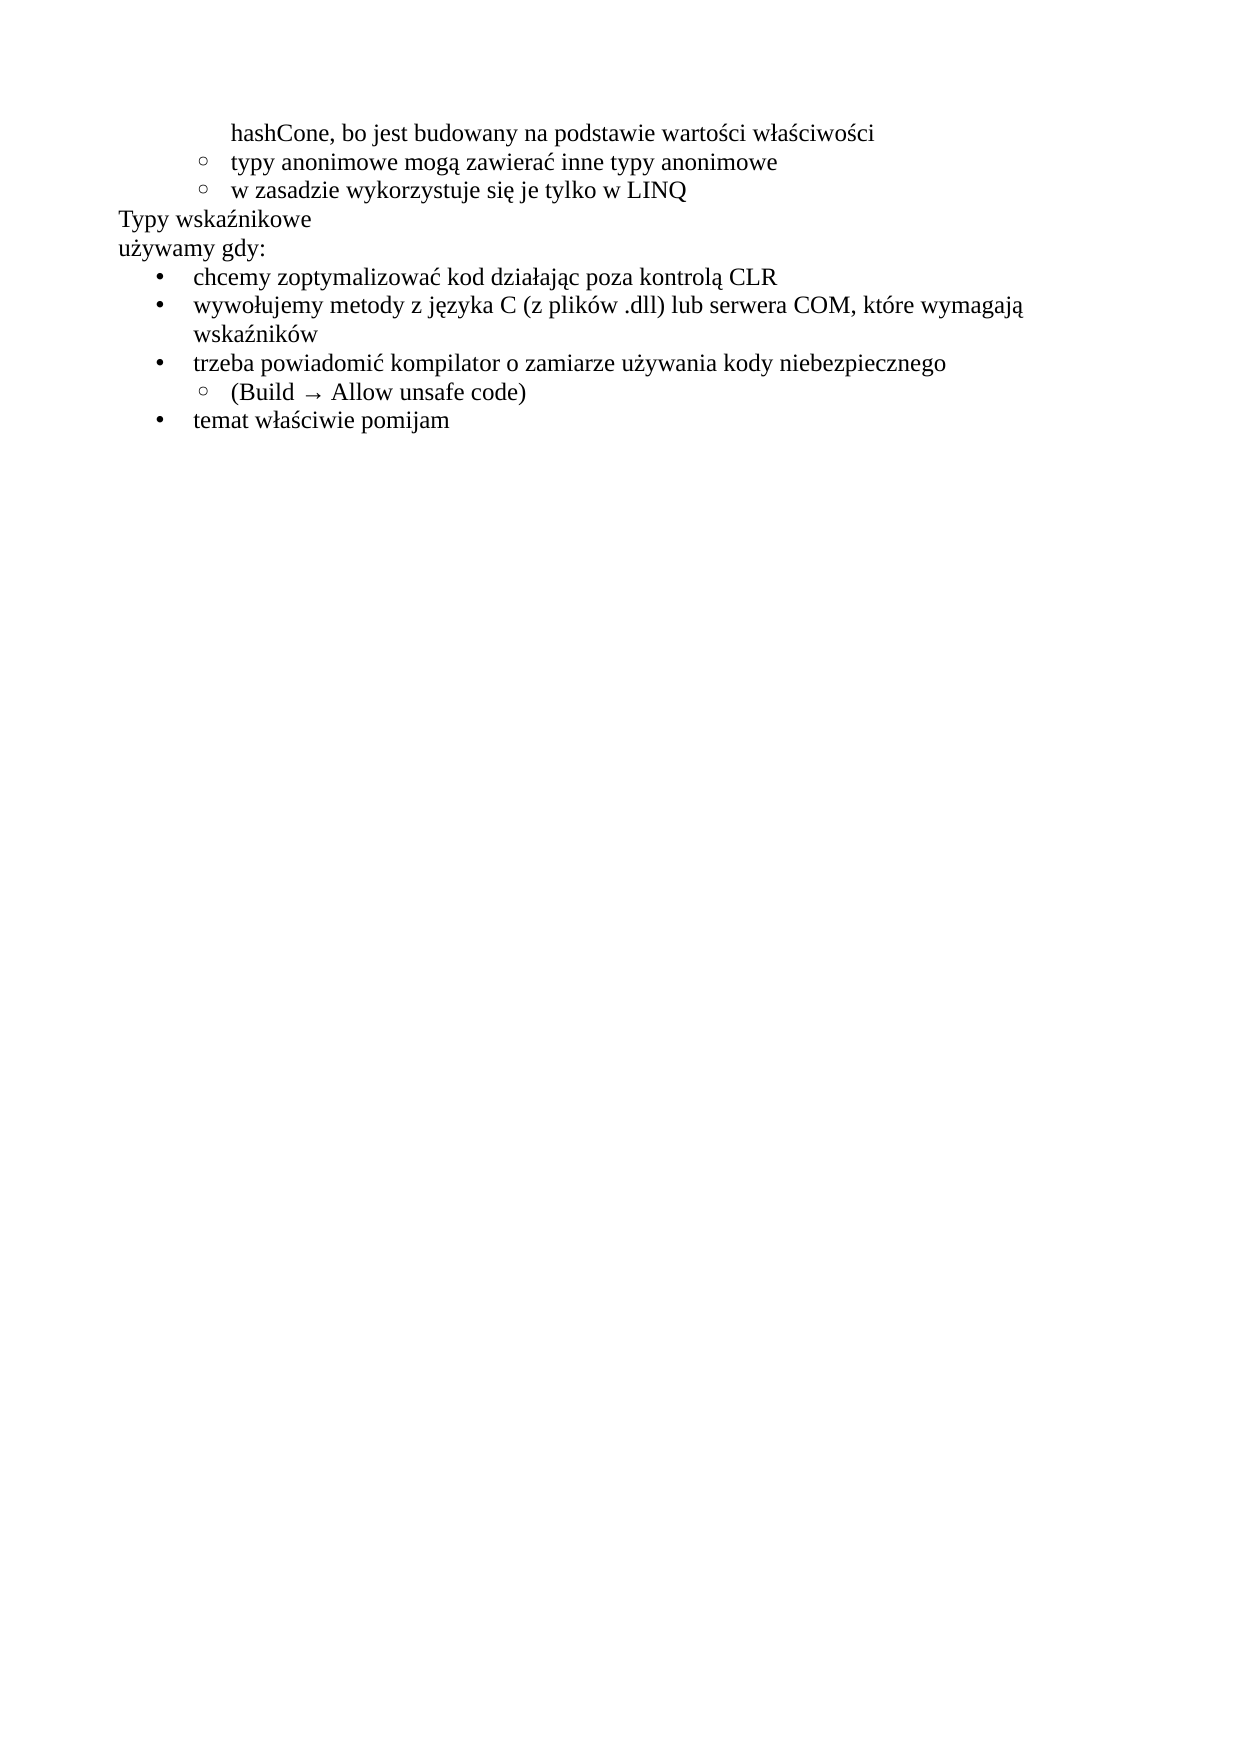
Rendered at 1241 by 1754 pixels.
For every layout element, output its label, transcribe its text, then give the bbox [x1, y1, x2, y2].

list trzeba powiadomić kompilator o zamiarze używania kody niebezpiecznego [156, 348, 1122, 377]
text używamy gdy: [118, 233, 1122, 262]
list hashCone, bo jest budowany na podstawie wartości właściwości [193, 118, 1122, 147]
list wywołujemy metody z języka C (z plików .dll) lub serwera COM, które wymagają wskaźników [156, 291, 1122, 348]
text Typy wskaźnikowe [118, 204, 1122, 233]
list chcemy zoptymalizować kod działając poza kontrolą CLR [156, 262, 1122, 291]
list temat właściwie pomijam [156, 406, 1122, 434]
list w zasadzie wykorzystuje się je tylko w LINQ [193, 176, 1122, 204]
list (Build → Allow unsafe code) [193, 377, 1122, 406]
list typy anonimowe mogą zawierać inne typy anonimowe [193, 147, 1122, 176]
